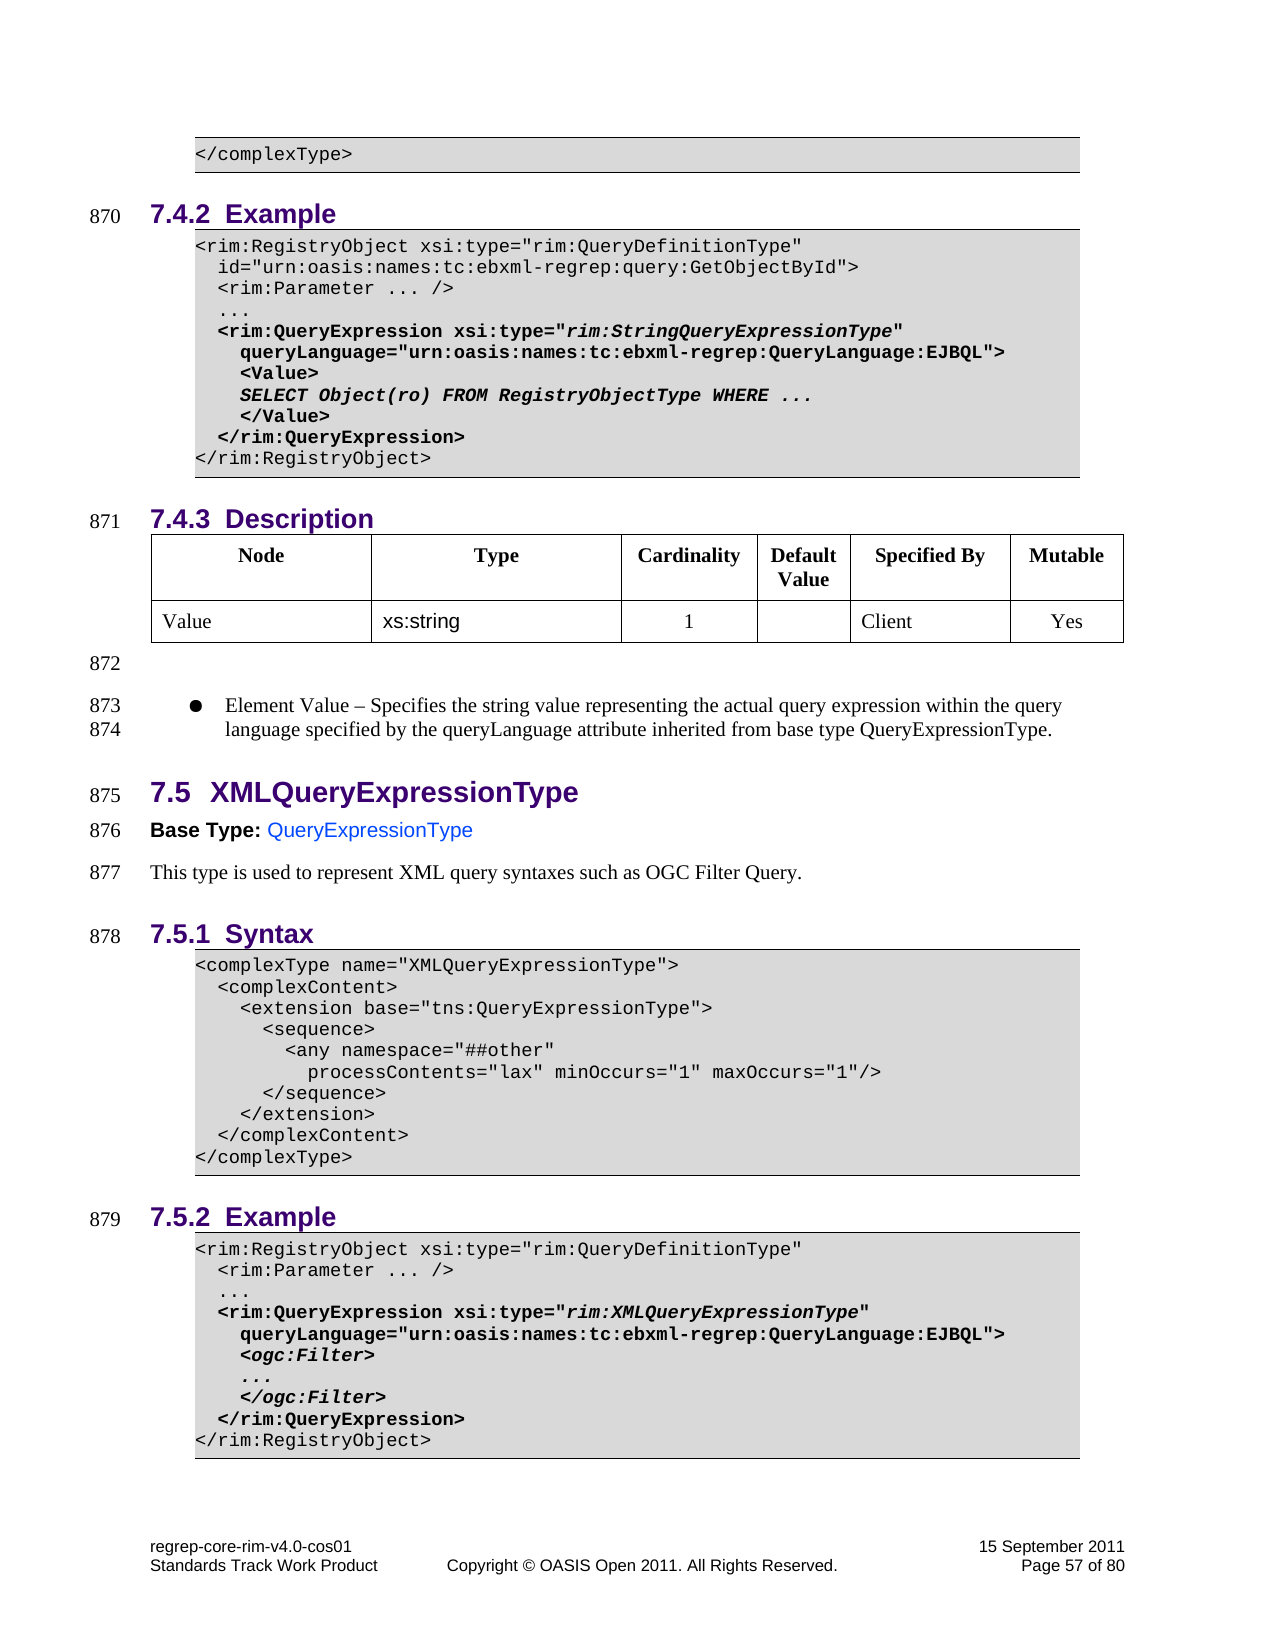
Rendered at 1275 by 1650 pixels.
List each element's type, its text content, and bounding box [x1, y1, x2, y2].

text Base Type: QueryExpressionType [150, 818, 1125, 842]
text </extension> [195, 1098, 1080, 1119]
text <rim:RegistryObject xsi:type="rim:QueryDefinitionType" [195, 230, 1080, 251]
text </complexContent> [195, 1119, 1080, 1140]
table_header Cardinality [622, 535, 757, 600]
text <any namespace="##other" [195, 1034, 1080, 1055]
text </ogc:Filter> [195, 1381, 1080, 1402]
text <complexType name="XMLQueryExpressionType"> [195, 950, 1080, 970]
text <ogc:Filter> [195, 1338, 1080, 1360]
subtitle XMLQueryExpressionType [150, 775, 1125, 809]
subtitle Description [150, 503, 1125, 534]
text This type is used to represent XML query syntaxes such as OGC Filter Query. [150, 860, 1125, 884]
text </rim:RegistryObject> [195, 1423, 1080, 1458]
text <rim:Parameter ... /> [195, 1253, 1080, 1275]
text </rim:QueryExpression> [195, 1402, 1080, 1423]
text id="urn:oasis:names:tc:ebxml-regrep:query:GetObjectById"> [195, 251, 1080, 272]
text </sequence> [195, 1076, 1080, 1098]
subtitle Example [150, 1201, 1125, 1232]
text ... [195, 293, 1080, 314]
text queryLanguage="urn:oasis:names:tc:ebxml-regrep:QueryLanguage:EJBQL"> [195, 336, 1080, 357]
table_header Default Value [758, 535, 850, 600]
text queryLanguage="urn:oasis:names:tc:ebxml-regrep:QueryLanguage:EJBQL"> [195, 1317, 1080, 1338]
text <extension base="tns:QueryExpressionType"> [195, 991, 1080, 1013]
table_header Mutable [1011, 535, 1123, 600]
table_header Type [372, 535, 621, 600]
text <rim:Parameter ... /> [195, 272, 1080, 293]
table_header Specified By [851, 535, 1010, 600]
text processContents="lax" minOccurs="1" maxOccurs="1"/> [195, 1055, 1080, 1076]
text <complexContent> [195, 970, 1080, 991]
text <rim:QueryExpression xsi:type="rim:XMLQueryExpressionType" [195, 1296, 1080, 1317]
text ... [195, 1360, 1080, 1381]
text <sequence> [195, 1013, 1080, 1034]
text </rim:QueryExpression> [195, 421, 1080, 442]
table_cell xs:string [372, 601, 621, 642]
table_cell 1 [622, 601, 757, 642]
text </rim:RegistryObject> [195, 442, 1080, 477]
subtitle Example [150, 198, 1125, 229]
list Element Value – Specifies the string value representing the actual query expression within the query language specified by the queryLanguage attribute inherited from base type QueryExpressionType. [187, 693, 1125, 741]
table_cell Yes [1011, 601, 1123, 642]
subtitle Syntax [150, 918, 1125, 949]
text <rim:RegistryObject xsi:type="rim:QueryDefinitionType" [195, 1233, 1080, 1253]
table_cell [758, 601, 850, 642]
text SELECT Object(ro) FROM RegistryObjectType WHERE ... [195, 378, 1080, 399]
text </Value> [195, 399, 1080, 421]
text </complexType> [195, 1140, 1080, 1175]
table_cell Value [152, 601, 371, 642]
text </complexType> [195, 138, 1080, 172]
text ... [195, 1275, 1080, 1296]
text <rim:QueryExpression xsi:type="rim:StringQueryExpressionType" [195, 314, 1080, 336]
table_cell Client [851, 601, 1010, 642]
table_header Node [152, 535, 371, 600]
text <Value> [195, 357, 1080, 378]
